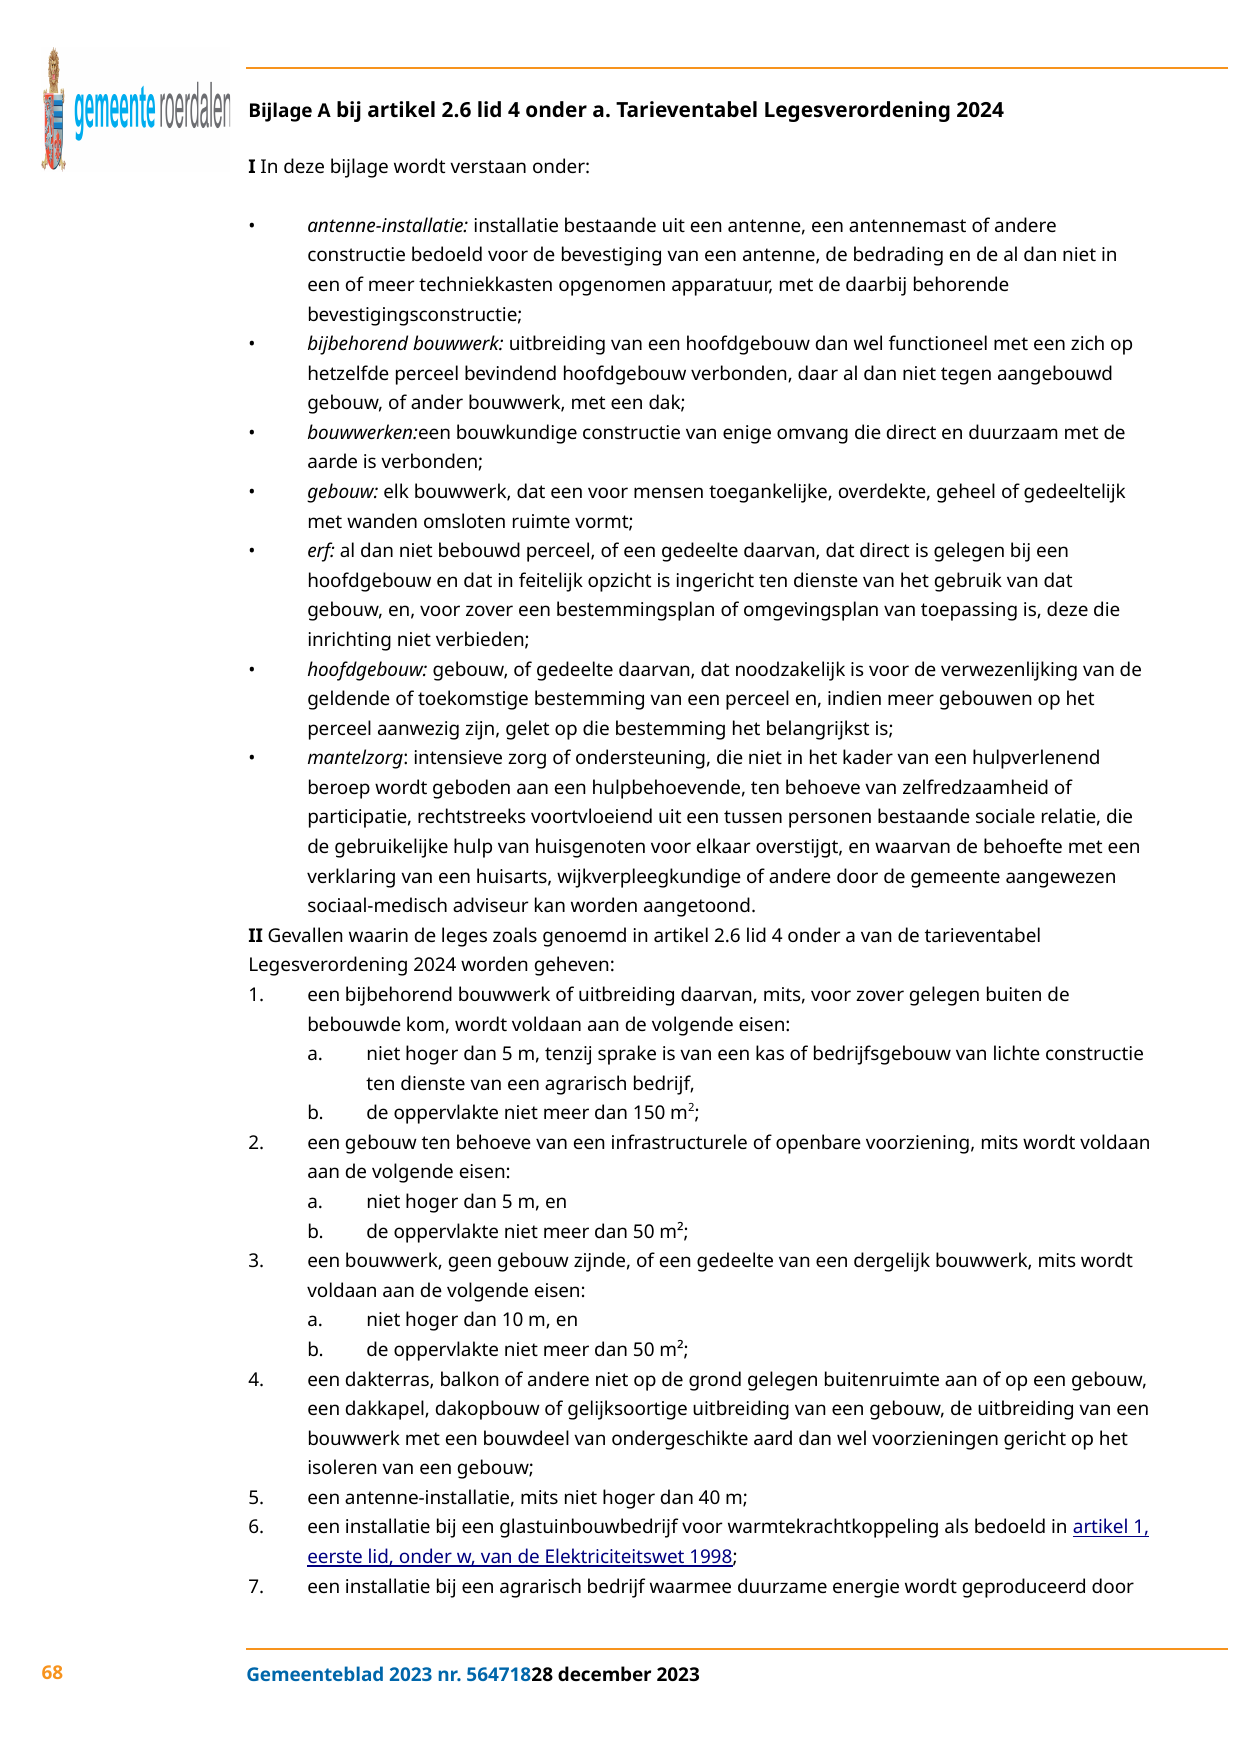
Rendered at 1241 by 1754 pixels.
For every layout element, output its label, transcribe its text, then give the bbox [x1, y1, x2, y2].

list hoofdgebouw: gebouw, of gedeelte daarvan, dat noodzakelijk is voor de verwezenlijking van de geldende of toekomstige bestemming van een perceel en, indien meer gebouwen op het perceel aanwezig zijn, gelet op die bestemming het belangrijkst is; [248, 656, 1152, 741]
list bouwwerken:een bouwkundige constructie van enige omvang die direct en duurzaam met de aarde is verbonden; [248, 419, 1152, 474]
list antenne-installatie: installatie bestaande uit een antenne, een antennemast of andere constructie bedoeld voor de bevestiging van een antenne, de bedrading en de al dan niet in een of meer techniekkasten opgenomen apparatuur, met de daarbij behorende bevestigingsconstructie; [248, 212, 1152, 327]
list een installatie bij een agrarisch bedrijf waarmee duurzame energie wordt geproduceerd door [248, 1573, 1152, 1599]
list niet hoger dan 5 m, tenzij sprake is van een kas of bedrijfsgebouw van lichte constructie ten dienste van een agrarisch bedrijf, [307, 1040, 1152, 1096]
list niet hoger dan 10 m, en [307, 1307, 1152, 1332]
list de oppervlakte niet meer dan 50 m²; [307, 1218, 1152, 1244]
list een bouwwerk, geen gebouw zijnde, of een gedeelte van een dergelijk bouwwerk, mits wordt voldaan aan de volgende eisen: [248, 1247, 1152, 1303]
list de oppervlakte niet meer dan 50 m²; [307, 1336, 1152, 1362]
picture [41, 47, 231, 172]
text Bijlage A bij artikel 2.6 lid 4 onder a. Tarieventabel Legesverordening 2024 [248, 95, 1152, 123]
list een bijbehorend bouwwerk of uitbreiding daarvan, mits, voor zover gelegen buiten de bebouwde kom, wordt voldaan aan de volgende eisen: [248, 981, 1152, 1037]
list een dakterras, balkon of andere niet op de grond gelegen buitenruimte aan of op een gebouw, een dakkapel, dakopbouw of gelijksoortige uitbreiding van een gebouw, de uitbreiding van een bouwwerk met een bouwdeel van ondergeschikte aard dan wel voorzieningen gericht op het isoleren van een gebouw; [248, 1366, 1152, 1480]
list niet hoger dan 5 m, en [307, 1188, 1152, 1214]
text I In deze bijlage wordt verstaan onder: [248, 153, 1152, 179]
list gebouw: elk bouwwerk, dat een voor mensen toegankelijke, overdekte, geheel of gedeeltelijk met wanden omsloten ruimte vormt; [248, 478, 1152, 534]
list bijbehorend bouwwerk: uitbreiding van een hoofdgebouw dan wel functioneel met een zich op hetzelfde perceel bevindend hoofdgebouw verbonden, daar al dan niet tegen aangebouwd gebouw, of ander bouwwerk, met een dak; [248, 330, 1152, 415]
list de oppervlakte niet meer dan 150 m2; [307, 1099, 1152, 1125]
list een gebouw ten behoeve van een infrastructurele of openbare voorziening, mits wordt voldaan aan de volgende eisen: [248, 1129, 1152, 1184]
list een antenne-installatie, mits niet hoger dan 40 m; [248, 1484, 1152, 1510]
list een installatie bij een glastuinbouwbedrijf voor warmtekrachtkoppeling als bedoeld in artikel 1, eerste lid, onder w, van de Elektriciteitswet 1998; [248, 1514, 1152, 1569]
list erf: al dan niet bebouwd perceel, of een gedeelte daarvan, dat direct is gelegen bij een hoofdgebouw en dat in feitelijk opzicht is ingericht ten dienste van het gebruik van dat gebouw, en, voor zover een bestemmingsplan of omgevingsplan van toepassing is, deze die inrichting niet verbieden; [248, 537, 1152, 652]
list mantelzorg: intensieve zorg of ondersteuning, die niet in het kader van een hulpverlenend beroep wordt geboden aan een hulpbehoevende, ten behoeve van zelfredzaamheid of participatie, rechtstreeks voortvloeiend uit een tussen personen bestaande sociale relatie, die de gebruikelijke hulp van huisgenoten voor elkaar overstijgt, en waarvan de behoefte met een verklaring van een huisarts, wijkverpleegkundige of andere door de gemeente aangewezen sociaal-medisch adviseur kan worden aangetoond. [248, 744, 1152, 918]
text II Gevallen waarin de leges zoals genoemd in artikel 2.6 lid 4 onder a van de tarieventabel Legesverordening 2024 worden geheven: [248, 922, 1152, 977]
